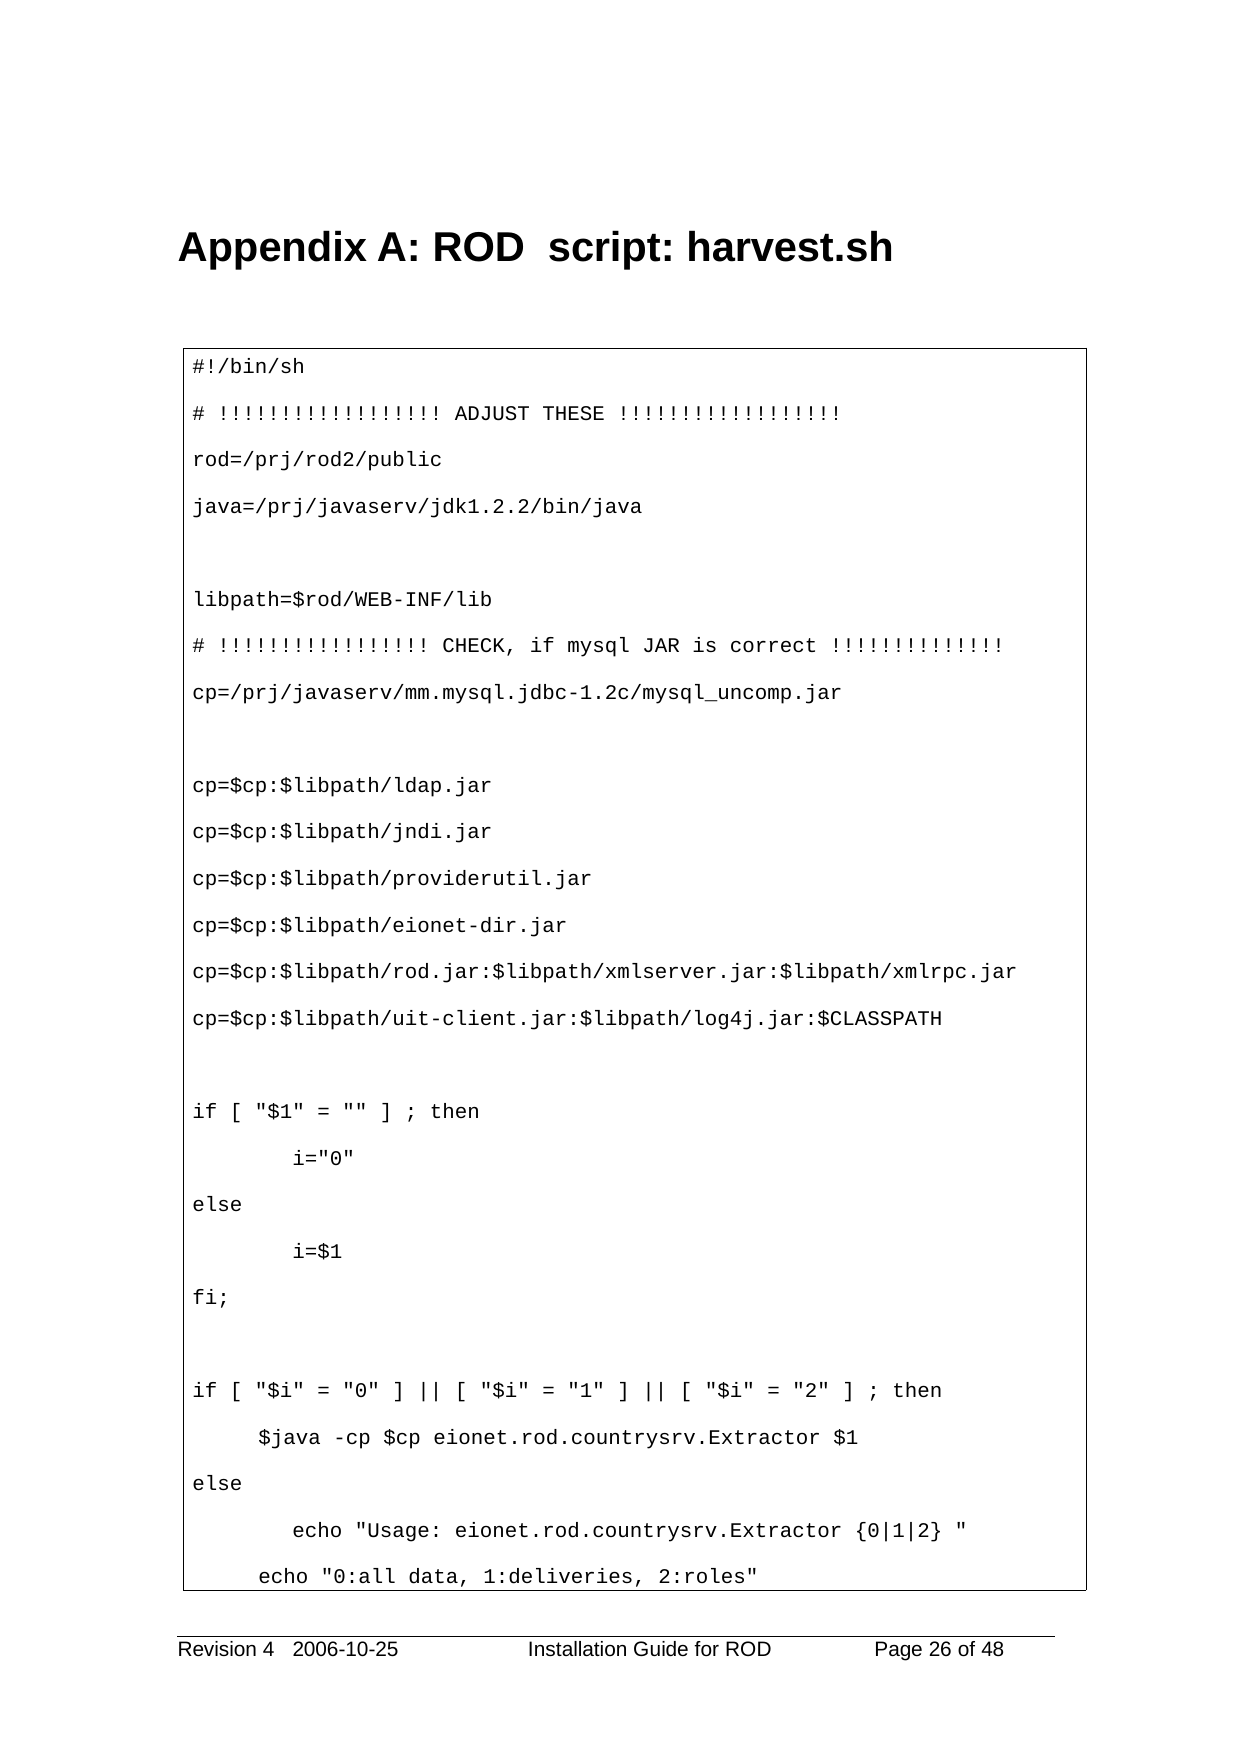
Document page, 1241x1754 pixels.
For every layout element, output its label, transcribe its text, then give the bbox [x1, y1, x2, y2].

text rod=/prj/rod2/public [184, 441, 1086, 472]
text cp=$cp:$libpath/ldap.jar [184, 766, 1086, 798]
text echo "Usage: eionet.rod.countrysrv.Extractor {0|1|2} " [184, 1511, 1086, 1543]
text if [ "$i" = "0" ] || [ "$i" = "1" ] || [ "$i" = "2" ] ; then [184, 1372, 1086, 1404]
text cp=$cp:$libpath/eionet-dir.jar [184, 906, 1086, 938]
text cp=$cp:$libpath/jndi.jar [184, 813, 1086, 845]
subtitle ROD script: harvest.sh [177, 222, 1092, 270]
text java=/prj/javaserv/jdk1.2.2/bin/java [184, 487, 1086, 519]
text fi; [184, 1279, 1086, 1311]
text i="0" [184, 1139, 1086, 1171]
text cp=/prj/javaserv/mm.mysql.jdbc-1.2c/mysql_uncomp.jar [184, 673, 1086, 705]
text libpath=$rod/WEB-INF/lib [184, 580, 1086, 612]
text echo "0:all data, 1:deliveries, 2:roles" [184, 1558, 1086, 1590]
text cp=$cp:$libpath/rod.jar:$libpath/xmlserver.jar:$libpath/xmlrpc.jar [184, 953, 1086, 985]
text $java -cp $cp eionet.rod.countrysrv.Extractor $1 [184, 1418, 1086, 1450]
text cp=$cp:$libpath/providerutil.jar [184, 859, 1086, 892]
text # !!!!!!!!!!!!!!!!! CHECK, if mysql JAR is correct !!!!!!!!!!!!!! [184, 627, 1086, 659]
text if [ "$1" = "" ] ; then [184, 1092, 1086, 1124]
text # !!!!!!!!!!!!!!!!!! ADJUST THESE !!!!!!!!!!!!!!!!!! [184, 394, 1086, 426]
text i=$1 [184, 1232, 1086, 1264]
text else [184, 1465, 1086, 1497]
text #!/bin/sh [184, 349, 1086, 379]
text cp=$cp:$libpath/uit-client.jar:$libpath/log4j.jar:$CLASSPATH [184, 999, 1086, 1031]
text else [184, 1186, 1086, 1217]
